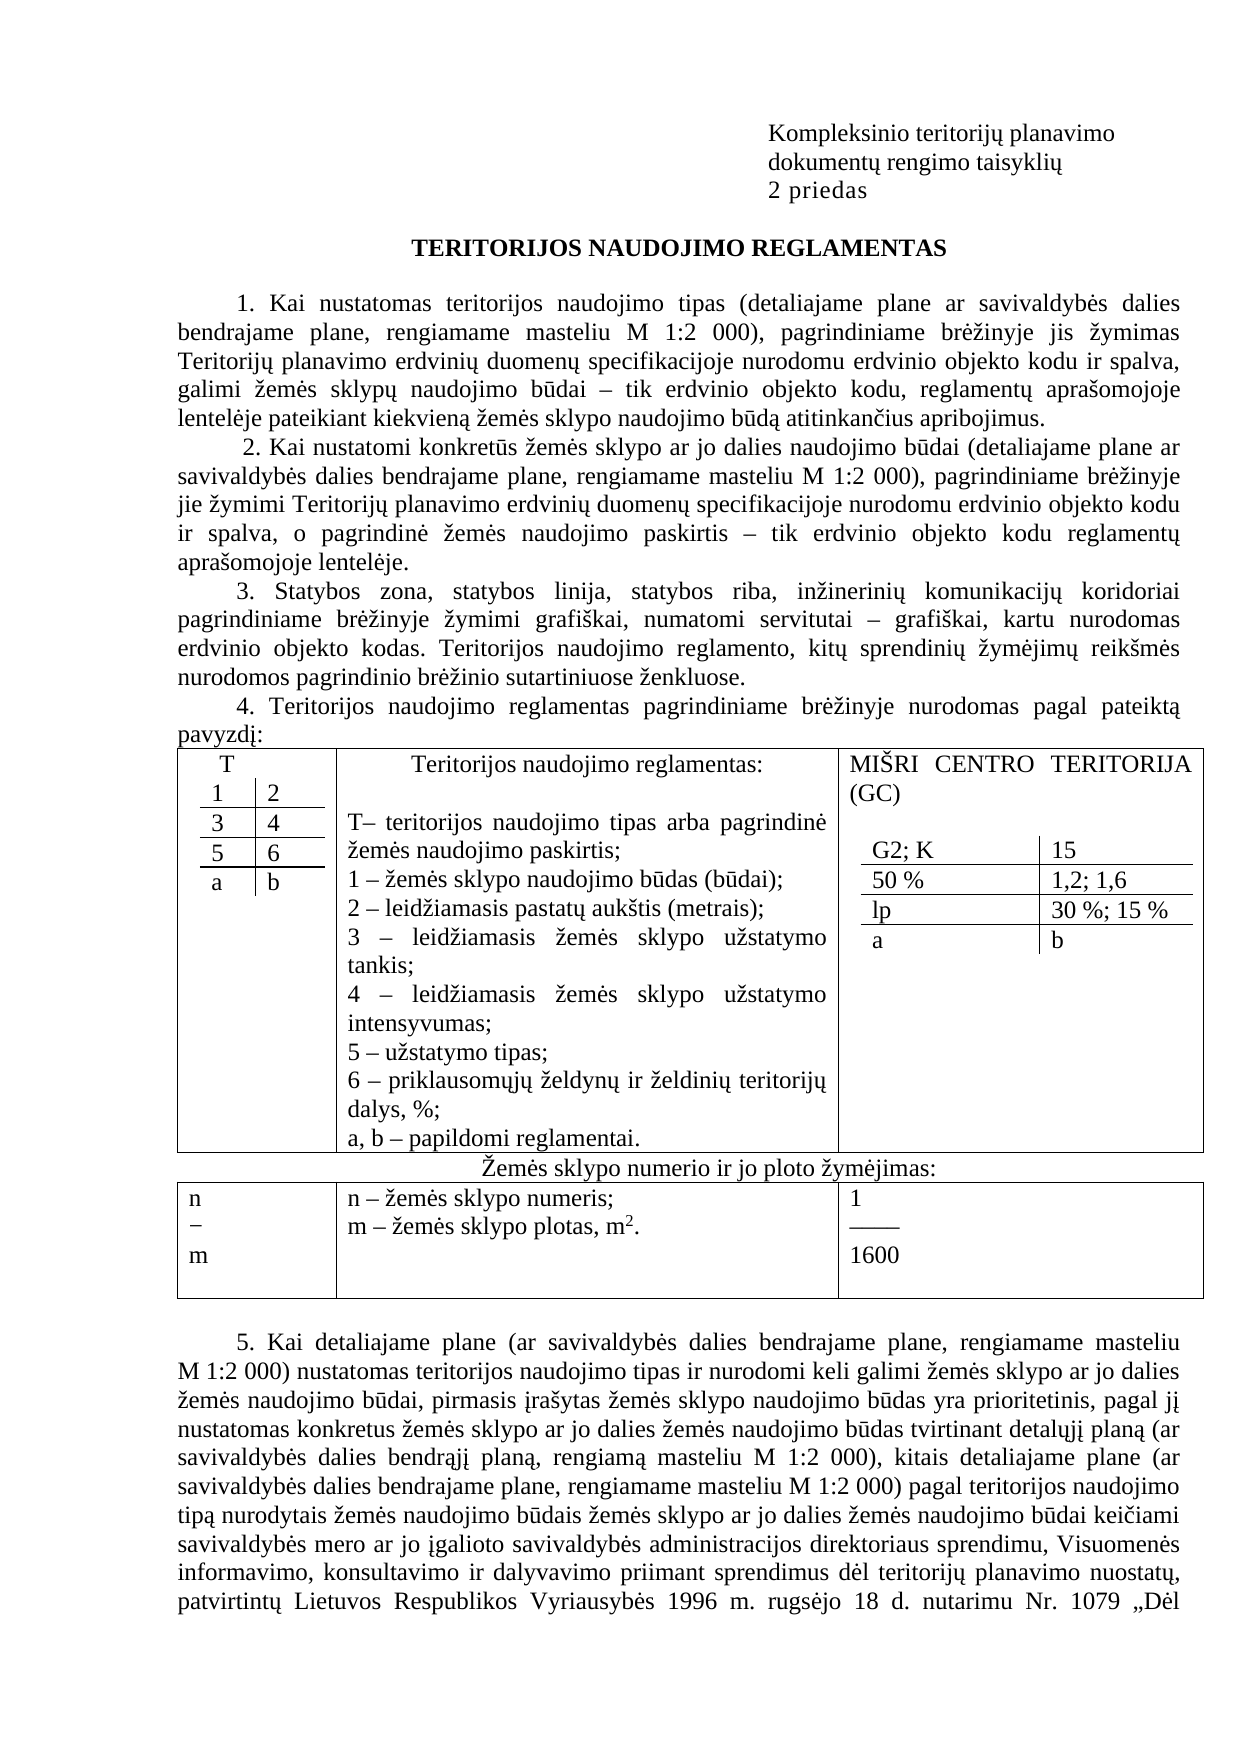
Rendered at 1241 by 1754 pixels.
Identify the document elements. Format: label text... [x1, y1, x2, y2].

text 4. Teritorijos naudojimo reglamentas pagrindiniame brėžinyje nurodomas pagal pateiktą pavyzdį: [177, 691, 1181, 748]
text TERITORIJOS NAUDOJIMO REGLAMENTAS [177, 233, 1181, 262]
table_cell lp [861, 895, 1039, 924]
table_cell 3 [200, 808, 255, 837]
text dokumentų rengimo taisyklių [177, 147, 1181, 176]
text 2. Kai nustatomi konkretūs žemės sklypo ar jo dalies naudojimo būdai (detaliajame plane ar savivaldybės dalies bendrajame plane, rengiamame masteliu M 1:2 000), pagrindiniame brėžinyje jie žymimi Teritorijų planavimo erdvinių duomenų specifikacijoje nurodomu erdvinio objekto kodu ir spalva, o pagrindinė žemės naudojimo paskirtis – tik erdvinio objekto kodu reglamentų aprašomojoje lentelėje. [177, 432, 1181, 576]
table_cell 4 [256, 808, 325, 837]
table_cell 50 % [861, 865, 1039, 894]
table_cell a [861, 925, 1039, 954]
text Žemės sklypo numerio ir jo ploto žymėjimas: [177, 1153, 1181, 1182]
table_cell a [200, 868, 255, 896]
table_header Teritorijos naudojimo reglamentas: T– teritorijos naudojimo tipas arba pagrindinė žemės naudojimo paskirtis; 1 – žemės sklypo naudojimo būdas (būdai); 2 – leidžiamasis pastatų aukštis (metrais); 3 – leidžiamasis žemės sklypo užstatymo tankis; 4 – leidžiamasis žemės sklypo užstatymo intensyvumas; 5 – užstatymo tipas; 6 – priklausomųjų želdynų ir želdinių teritorijų dalys, %; a, b – papildomi reglamentai. [337, 749, 838, 1152]
table_header G2; K [861, 836, 1039, 864]
text Kompleksinio teritorijų planavimo [177, 118, 1181, 147]
table_cell b [256, 868, 325, 896]
text 2 priedas [177, 176, 1181, 204]
table_header MIŠRI CENTRO TERITORIJA (GC) [839, 749, 1203, 1152]
table_header 15 [1040, 836, 1192, 864]
table_header 1 –––– 1600 [839, 1183, 1203, 1298]
table_header 2 [256, 778, 325, 807]
table_cell b [1040, 925, 1192, 954]
text 5. Kai detaliajame plane (ar savivaldybės dalies bendrajame plane, rengiamame masteliu M 1:2 000) nustatomas teritorijos naudojimo tipas ir nurodomi keli galimi žemės sklypo ar jo dalies žemės naudojimo būdai, pirmasis įrašytas žemės sklypo naudojimo būdas yra prioritetinis, pagal jį nustatomas konkretus žemės sklypo ar jo dalies žemės naudojimo būdas tvirtinant detalųjį planą (ar savivaldybės dalies bendrąjį planą, rengiamą masteliu M 1:2 000), kitais detaliajame plane (ar savivaldybės dalies bendrajame plane, rengiamame masteliu M 1:2 000) pagal teritorijos naudojimo tipą nurodytais žemės naudojimo būdais žemės sklypo ar jo dalies žemės naudojimo būdai keičiami savivaldybės mero ar jo įgalioto savivaldybės administracijos direktoriaus sprendimu, Visuomenės informavimo, konsultavimo ir dalyvavimo priimant sprendimus dėl teritorijų planavimo nuostatų, patvirtintų Lietuvos Respublikos Vyriausybės 1996 m. rugsėjo 18 d. nutarimu Nr. 1079 „Dėl [177, 1327, 1181, 1615]
table_cell 6 [256, 838, 325, 866]
table_cell 5 [200, 838, 255, 866]
table_header 1 [200, 778, 255, 807]
table_header n − m [178, 1183, 336, 1298]
table_header n – žemės sklypo numeris; m – žemės sklypo plotas, m2. [337, 1183, 838, 1298]
text 3. Statybos zona, statybos linija, statybos riba, inžinerinių komunikacijų koridoriai pagrindiniame brėžinyje žymimi grafiškai, numatomi servitutai – grafiškai, kartu nurodomas erdvinio objekto kodas. Teritorijos naudojimo reglamento, kitų sprendinių žymėjimų reikšmės nurodomos pagrindinio brėžinio sutartiniuose ženkluose. [177, 576, 1181, 691]
table_cell 30 %; 15 % [1040, 895, 1192, 924]
table_header T [178, 749, 336, 1152]
text 1. Kai nustatomas teritorijos naudojimo tipas (detaliajame plane ar savivaldybės dalies bendrajame plane, rengiamame masteliu M 1:2 000), pagrindiniame brėžinyje jis žymimas Teritorijų planavimo erdvinių duomenų specifikacijoje nurodomu erdvinio objekto kodu ir spalva, galimi žemės sklypų naudojimo būdai – tik erdvinio objekto kodu, reglamentų aprašomojoje lentelėje pateikiant kiekvieną žemės sklypo naudojimo būdą atitinkančius apribojimus. [177, 288, 1181, 432]
table_cell 1,2; 1,6 [1040, 865, 1192, 894]
